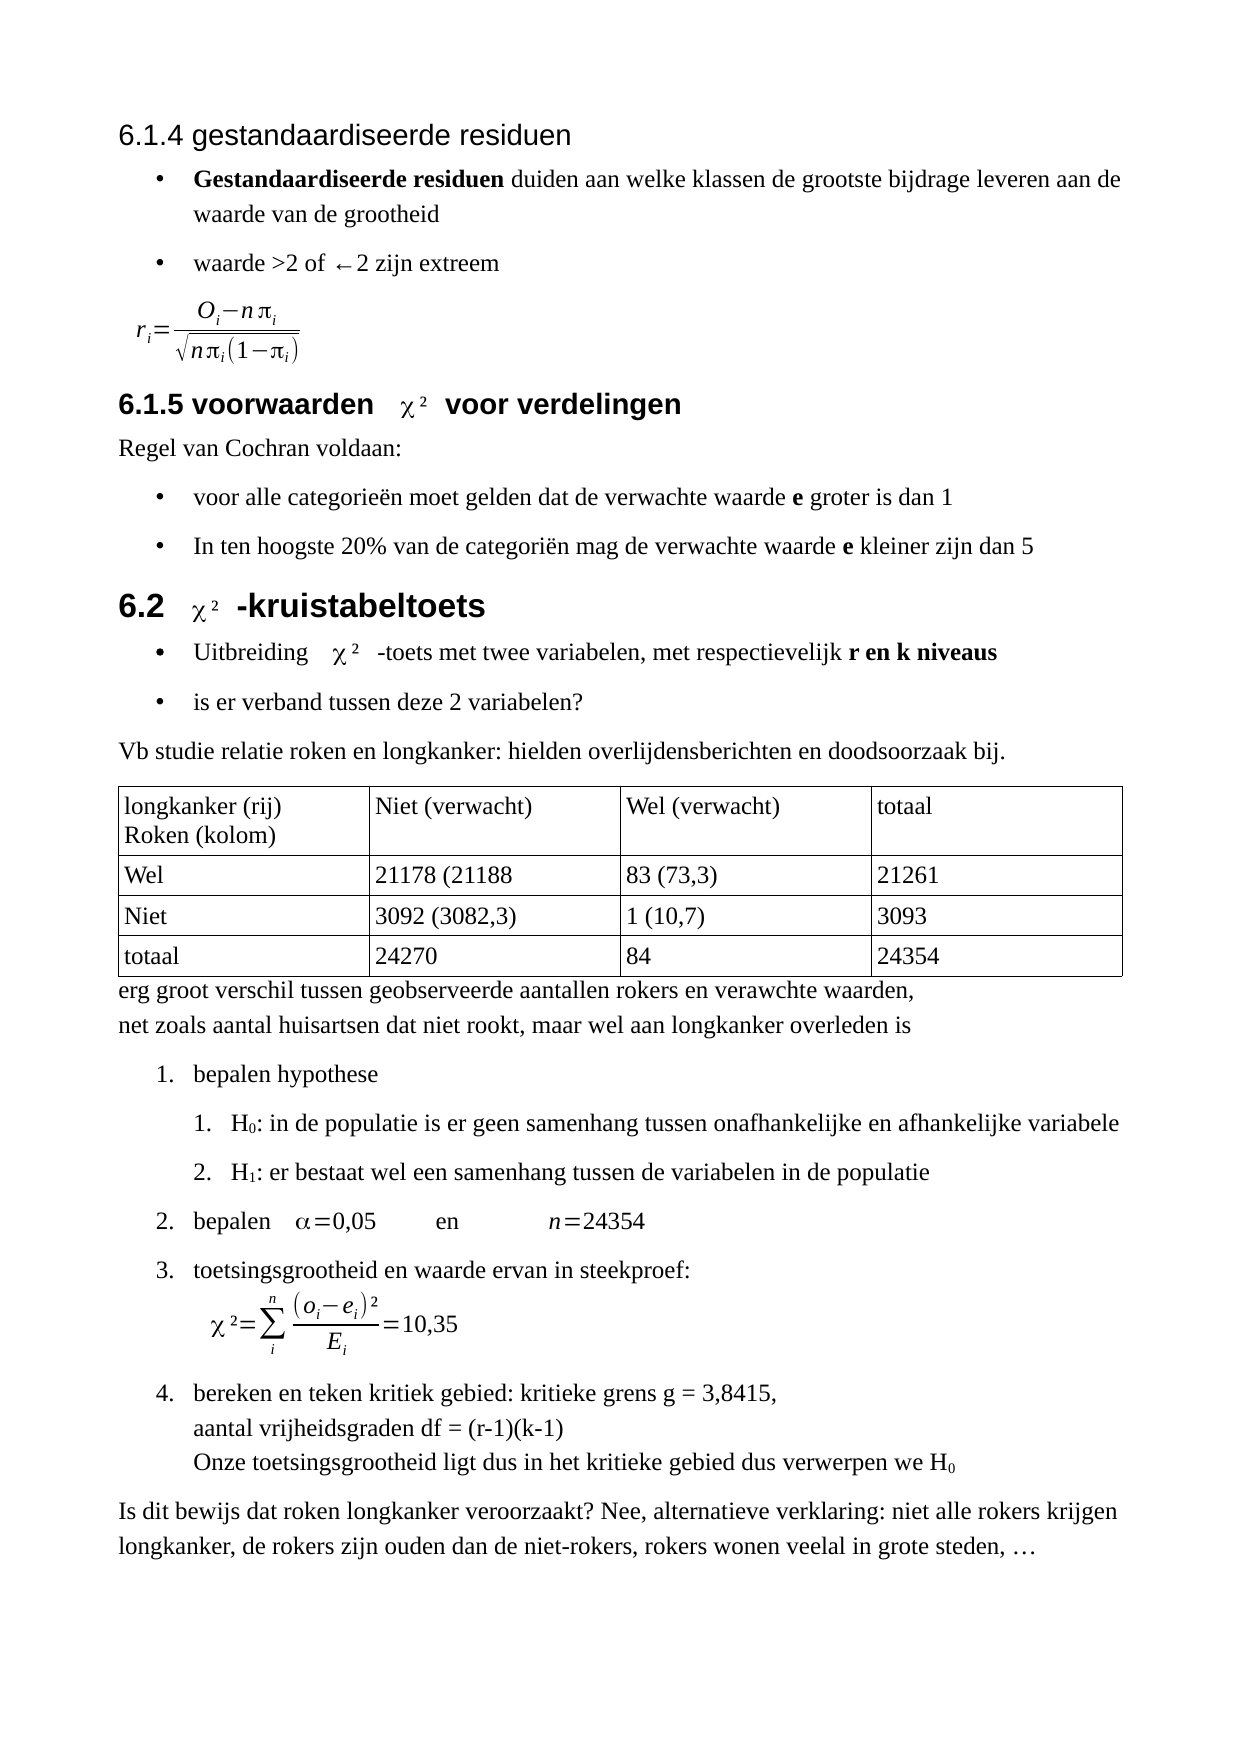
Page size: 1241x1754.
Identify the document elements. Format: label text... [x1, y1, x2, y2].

list H1: er bestaat wel een samenhang tussen de variabelen in de populatie [193, 1157, 1122, 1186]
list toetsingsgrootheid en waarde ervan in steekproef: [156, 1255, 1122, 1358]
list bepalen hypothese [156, 1059, 1122, 1088]
list bereken en teken kritiek gebied: kritieke grens g = 3,8415, aantal vrijheidsgraden df = (r-1)(k-1) Onze toetsingsgrootheid ligt dus in het kritieke gebied dus verwerpen we H0 [156, 1378, 1122, 1476]
text Regel van Cochran voldaan: [118, 433, 1122, 462]
table_cell 24354 [872, 936, 1122, 976]
table_cell 1 (10,7) [621, 896, 871, 935]
list H0: in de populatie is er geen samenhang tussen onafhankelijke en afhankelijke variabele [193, 1108, 1122, 1137]
subtitle 6.1.5 voorwaarden voor verdelingen [118, 387, 1122, 420]
text erg groot verschil tussen geobserveerde aantallen rokers en verawchte waarden, net zoals aantal huisartsen dat niet rookt, maar wel aan longkanker overleden is [118, 977, 1122, 1039]
list Gestandaardiseerde residuen duiden aan welke klassen de grootste bijdrage leveren aan de waarde van de grootheid [156, 164, 1122, 228]
list is er verband tussen deze 2 variabelen? [156, 687, 1122, 716]
table_cell 3092 (3082,3) [370, 896, 620, 935]
text Is dit bewijs dat roken longkanker veroorzaakt? Nee, alternatieve verklaring: niet alle rokers krijgen longkanker, de rokers zijn ouden dan de niet-rokers, rokers wonen veelal in grote steden, … [118, 1496, 1122, 1560]
table_cell 21261 [872, 856, 1122, 895]
table_header longkanker (rij) Roken (kolom) [119, 787, 369, 854]
list waarde >2 of ←2 zijn extreem [156, 248, 1122, 277]
list Uitbreiding -toets met twee variabelen, met respectievelijk r en k niveaus [156, 637, 1122, 667]
list In ten hoogste 20% van de categoriën mag de verwachte waarde e kleiner zijn dan 5 [156, 531, 1122, 560]
subtitle 6.2 -kruistabeltoets [118, 586, 1122, 625]
table_cell totaal [119, 936, 369, 976]
table_cell Wel [119, 856, 369, 895]
table_header Niet (verwacht) [370, 787, 620, 854]
table_header totaal [872, 787, 1122, 854]
table_cell 21178 (21188 [370, 856, 620, 895]
list bepalen [156, 1206, 1122, 1235]
subtitle 6.1.4 gestandaardiseerde residuen [118, 118, 1122, 152]
table_cell 84 [621, 936, 871, 976]
text Vb studie relatie roken en longkanker: hielden overlijdensberichten en doodsoorzaak bij. [118, 736, 1122, 765]
table_cell 3093 [872, 896, 1122, 935]
table_cell 24270 [370, 936, 620, 976]
table_cell 83 (73,3) [621, 856, 871, 895]
table_header Wel (verwacht) [621, 787, 871, 854]
table_cell Niet [119, 896, 369, 935]
list voor alle categorieën moet gelden dat de verwachte waarde e groter is dan 1 [156, 482, 1122, 511]
